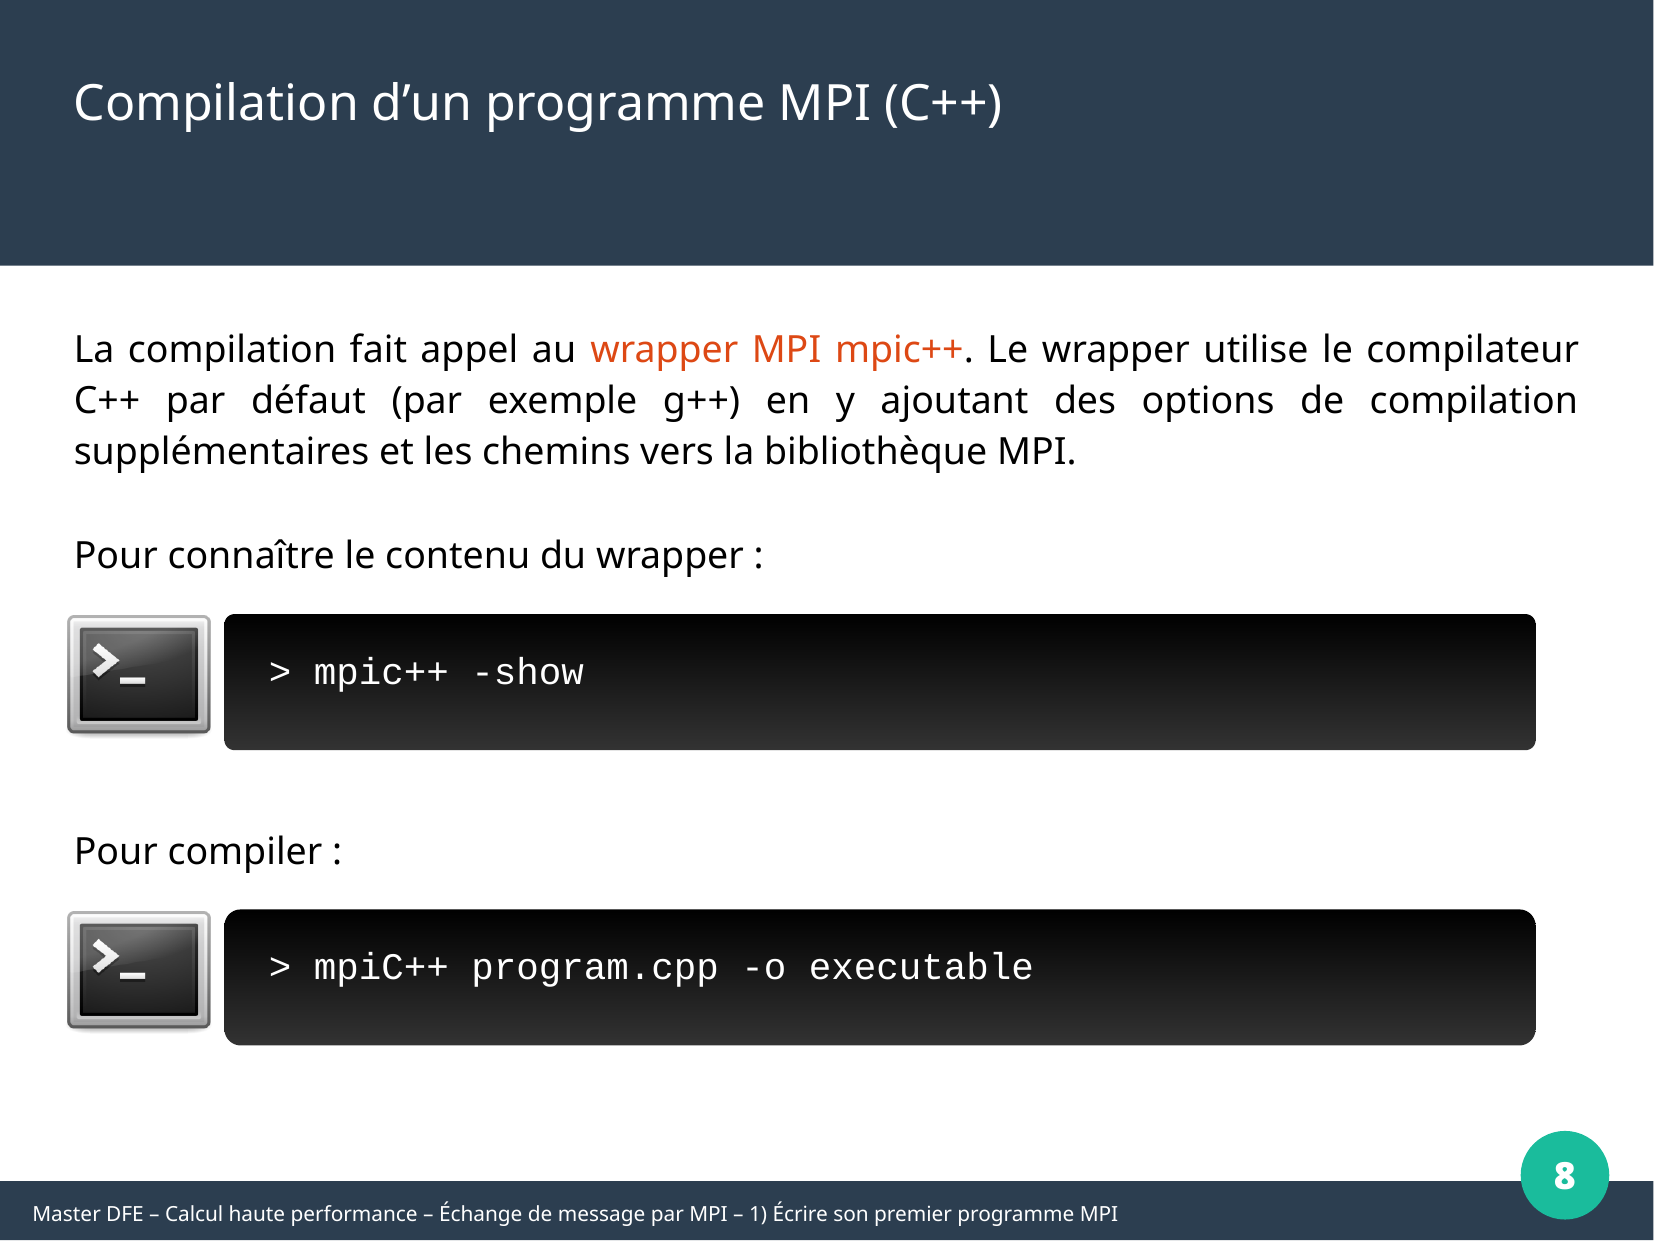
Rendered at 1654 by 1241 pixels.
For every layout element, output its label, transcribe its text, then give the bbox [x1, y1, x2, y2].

picture [64, 911, 213, 1034]
text_box > mpic++ -show [253, 645, 1524, 739]
picture [64, 615, 213, 739]
text_box [224, 910, 1536, 1046]
text_box Pour connaître le contenu du wrapper : [59, 521, 1595, 615]
text_box [224, 615, 1536, 751]
text_box > mpiC++ program.cpp -o executable [253, 940, 1524, 1034]
text_box Compilation d’un programme MPI (C++) [59, 59, 1477, 142]
text_box La compilation fait appel au wrapper MPI mpic++. Le wrapper utilise le compilateur C++ par défaut (par exemple g++) en y ajoutant des options de compilation supplémentaires et les chemins vers la bibliothèque MPI. [59, 314, 1595, 483]
text_box Pour compiler : [59, 816, 1595, 910]
text_box Master DFE – Calcul haute performance – Échange de message par MPI – 1) Écrire son premier programme MPI [17, 1191, 1436, 1235]
